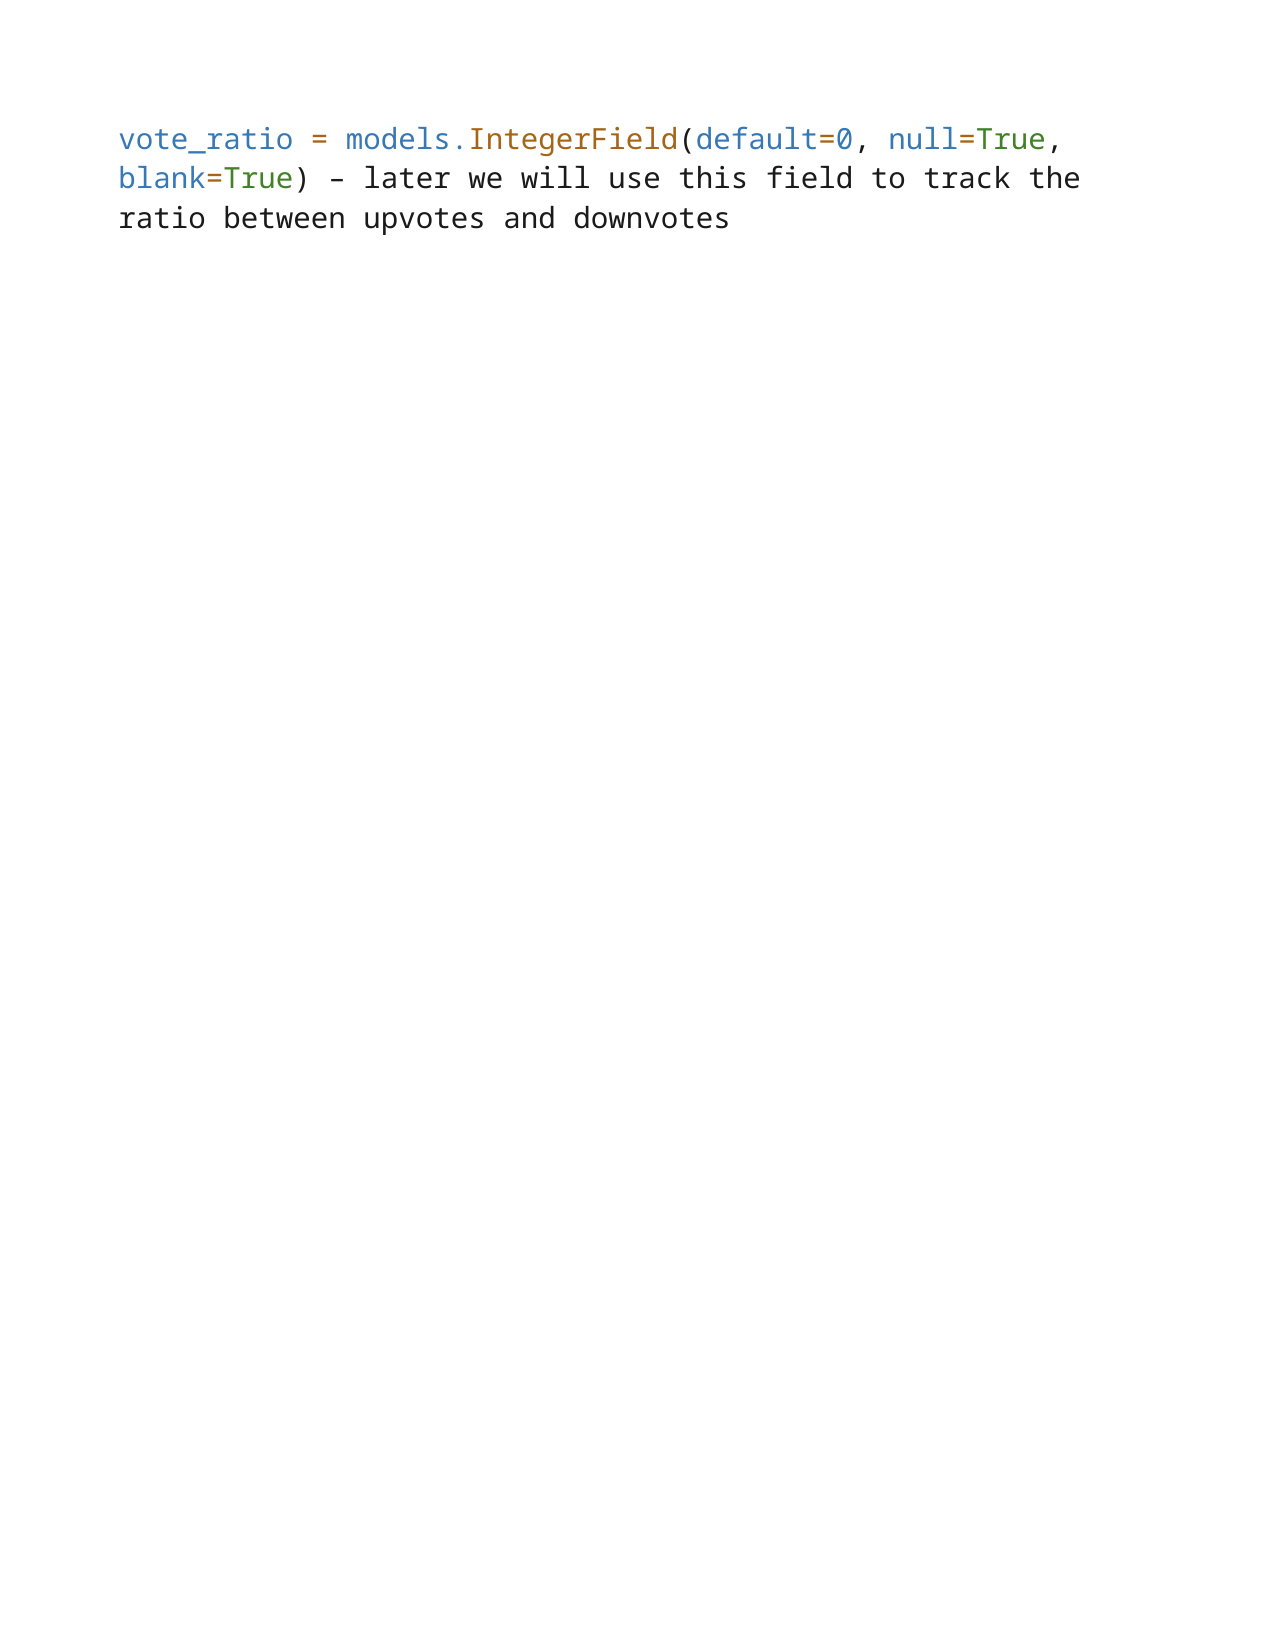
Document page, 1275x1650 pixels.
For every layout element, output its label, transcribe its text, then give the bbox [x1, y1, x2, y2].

text vote_ratio = models.IntegerField(default=0, null=True, blank=True) – later we will use this field to track the ratio between upvotes and downvotes [118, 118, 1157, 237]
